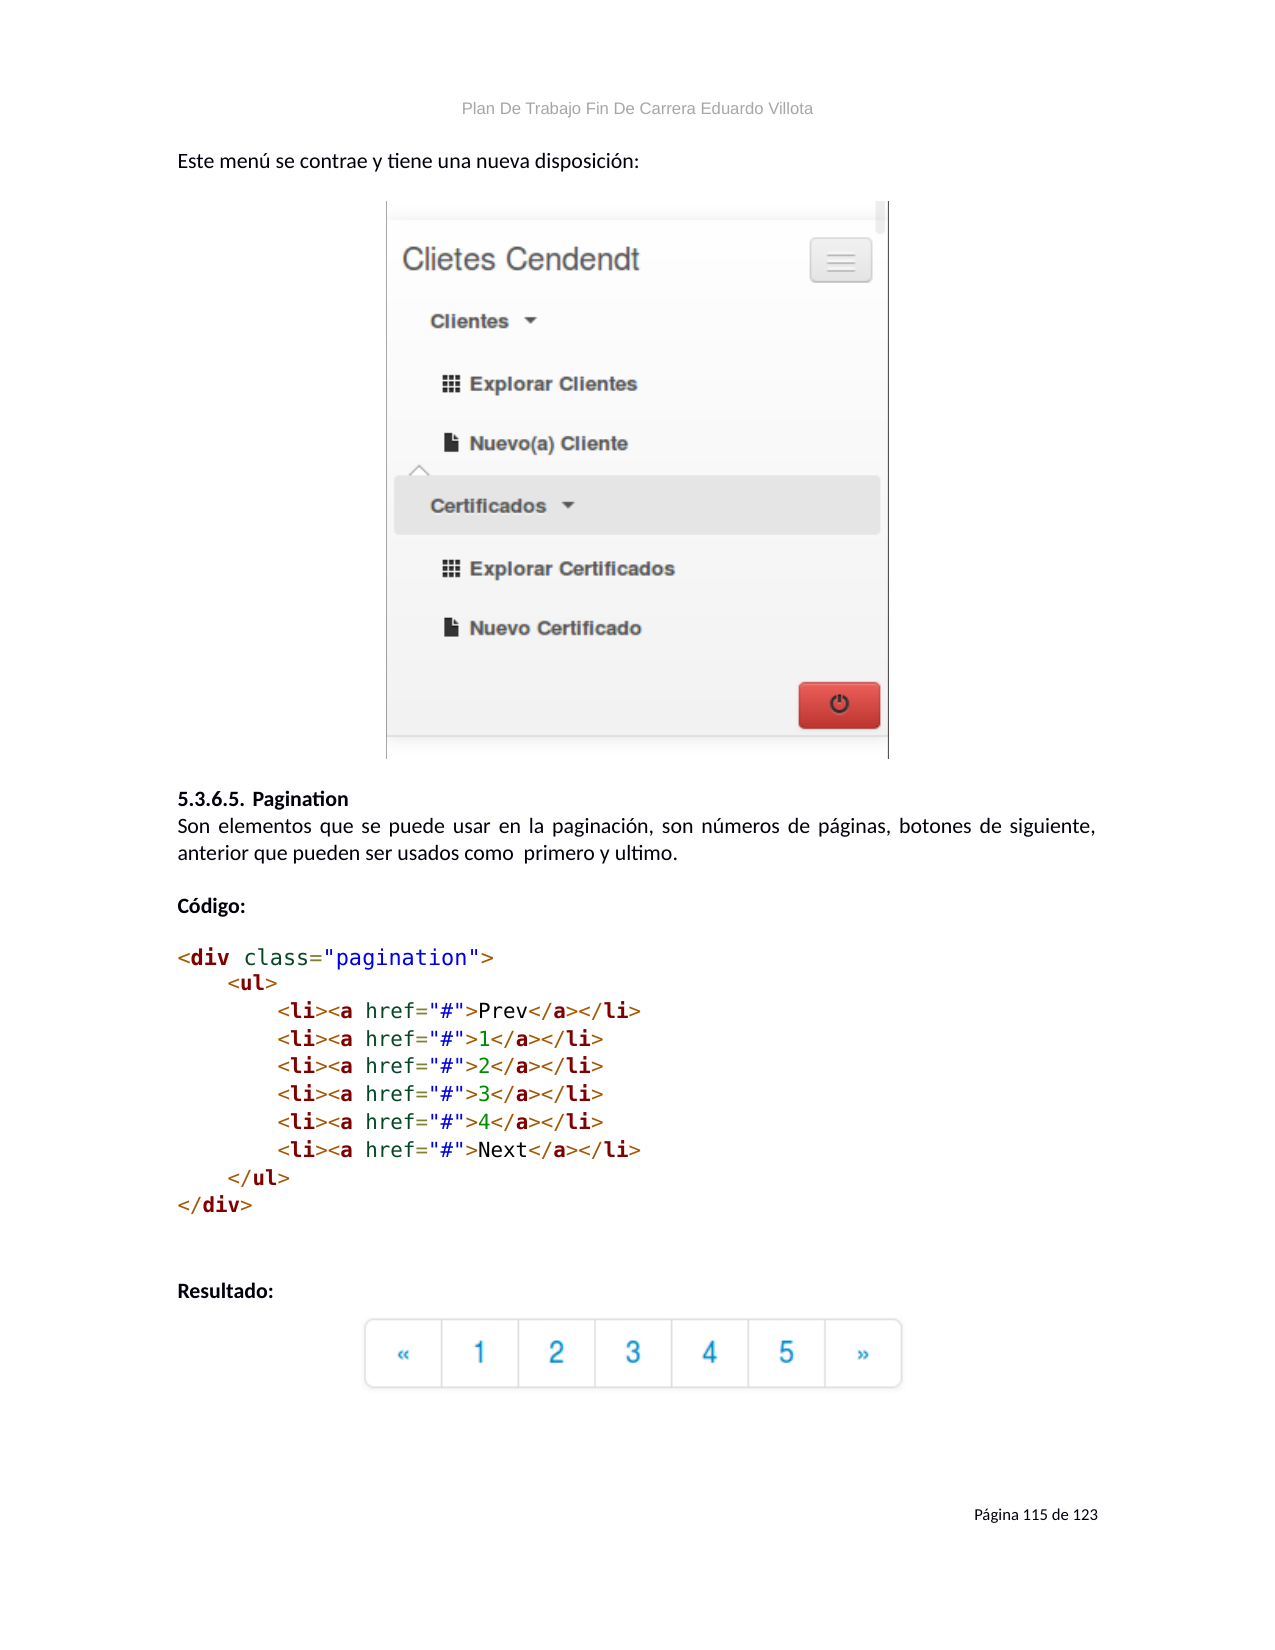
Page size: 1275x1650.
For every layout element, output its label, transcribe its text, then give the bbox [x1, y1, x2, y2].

text Son elementos que se puede usar en la paginación, son números de páginas, botones de siguiente, anterior que pueden ser usados como primero y ultimo. [177, 812, 1098, 865]
text </div> [177, 1193, 1098, 1218]
picture [386, 201, 889, 759]
text <div class="pagination"> [177, 945, 1098, 971]
text <li><a href="#">1</a></li> [177, 1027, 1098, 1051]
text <li><a href="#">3</a></li> [177, 1082, 1098, 1106]
text <li><a href="#">Prev</a></li> [177, 999, 1098, 1023]
text <li><a href="#">4</a></li> [177, 1110, 1098, 1134]
text <li><a href="#">2</a></li> [177, 1054, 1098, 1079]
picture [352, 1304, 923, 1401]
text <li><a href="#">Next</a></li> [177, 1138, 1098, 1162]
text Código: [177, 892, 1098, 919]
text 5.3.6.5. Pagination [177, 785, 1098, 812]
text Resultado: [177, 1277, 1098, 1304]
text </ul> [177, 1166, 1098, 1190]
text Este menú se contrae y tiene una nueva disposición: [177, 148, 1098, 174]
text <ul> [177, 971, 1098, 995]
